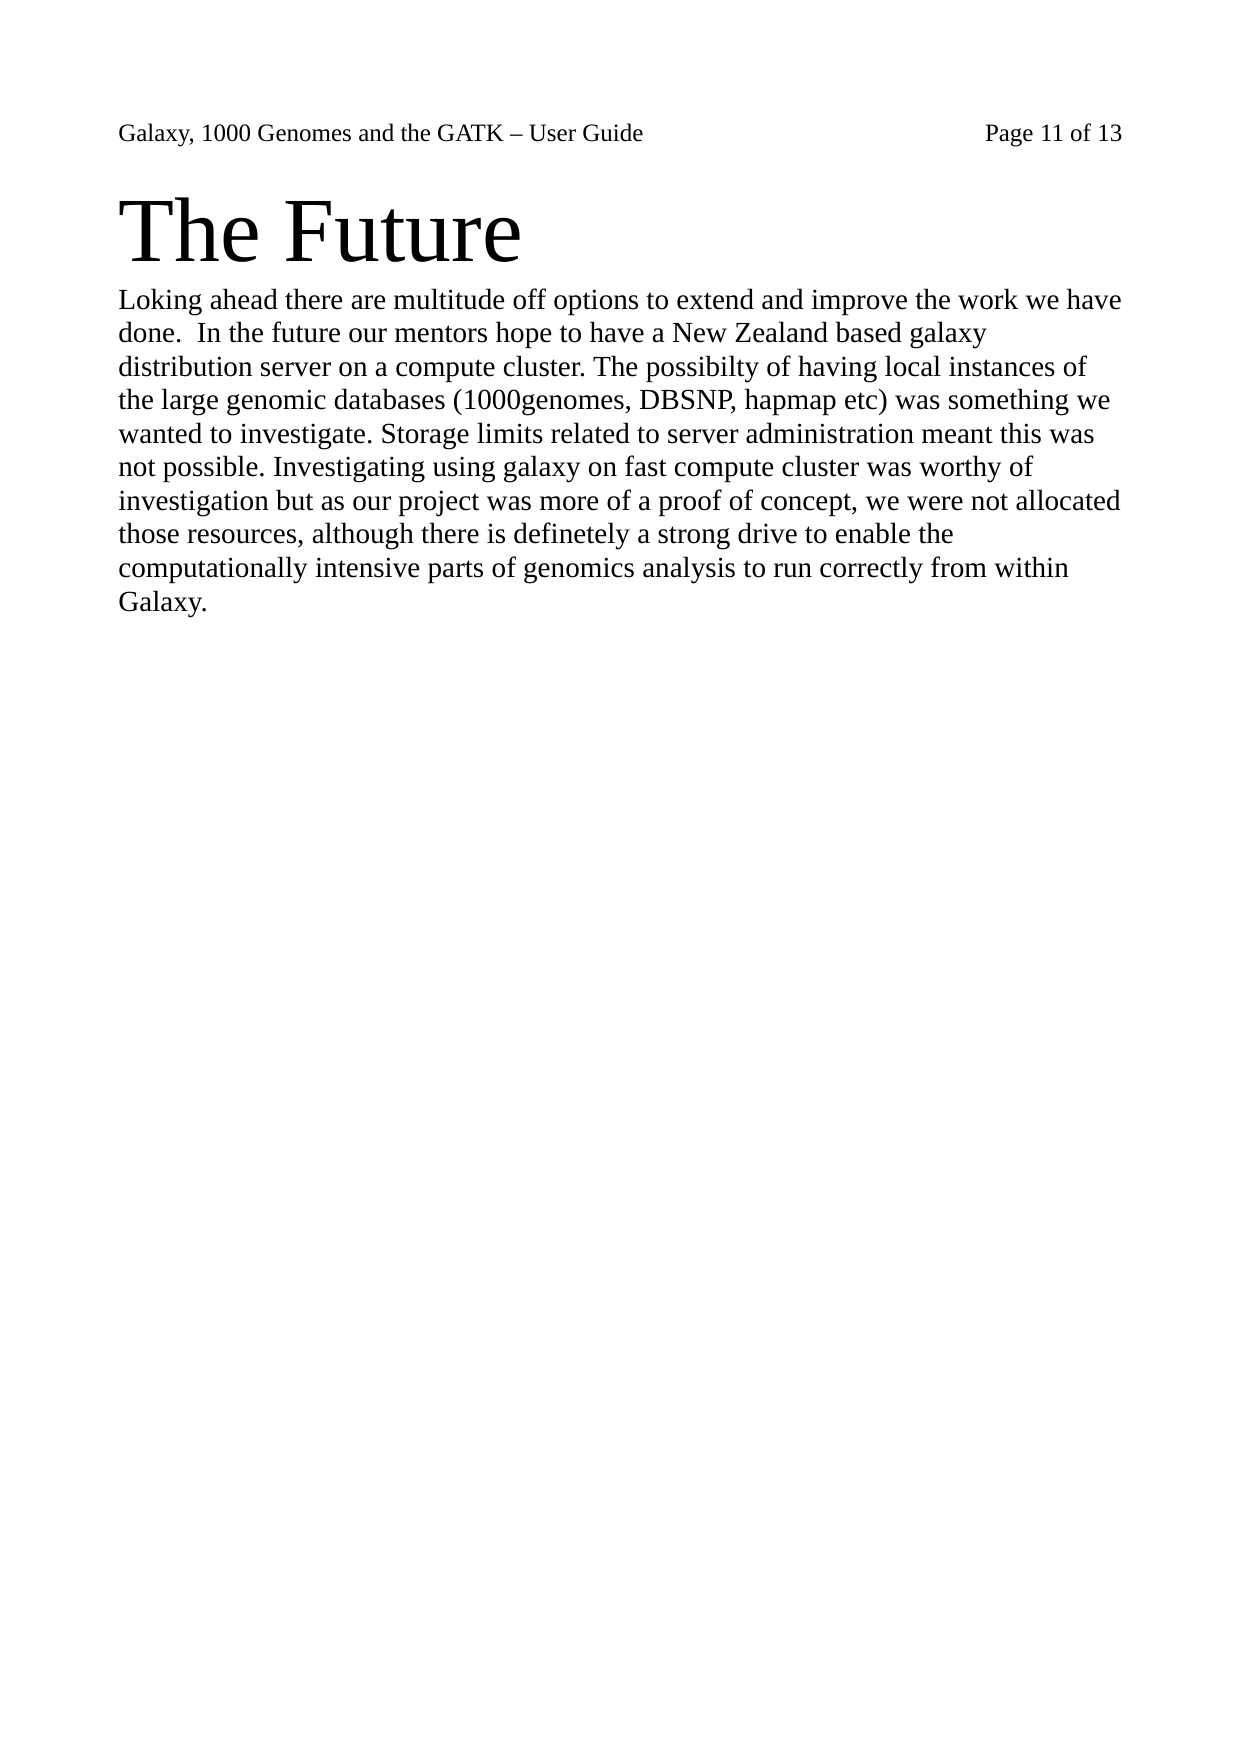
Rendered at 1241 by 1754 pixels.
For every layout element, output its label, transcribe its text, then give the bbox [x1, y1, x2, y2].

text The Future Loking ahead there are multitude off options to extend and improve the work we have done. In the future our mentors hope to have a New Zealand based galaxy distribution server on a compute cluster. The possibilty of having local instances of the large genomic databases (1000genomes, DBSNP, hapmap etc) was something we wanted to investigate. Storage limits related to server administration meant this was not possible. Investigating using galaxy on fast compute cluster was worthy of investigation but as our project was more of a proof of concept, we were not allocated those resources, although there is definetely a strong drive to enable the computationally intensive parts of genomics analysis to run correctly from within Galaxy. [118, 176, 1122, 1566]
